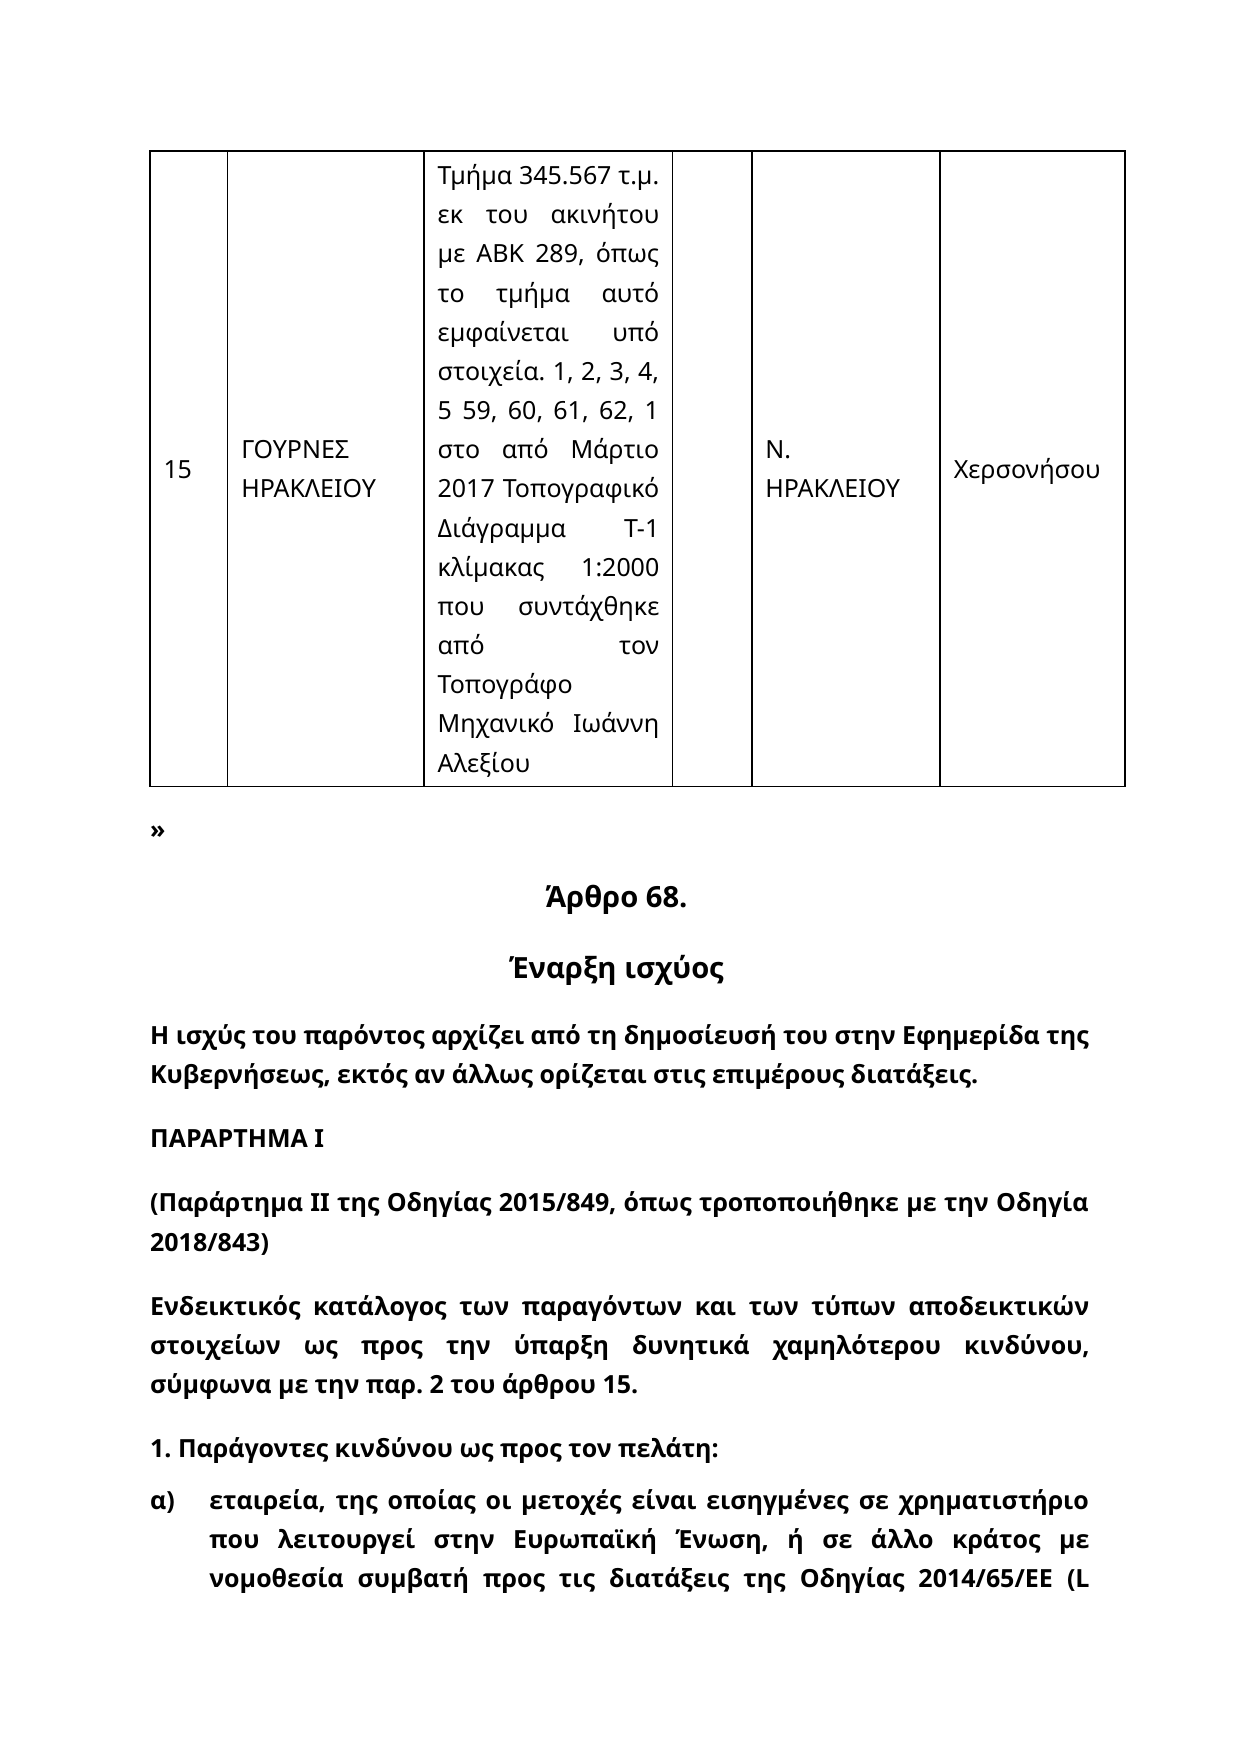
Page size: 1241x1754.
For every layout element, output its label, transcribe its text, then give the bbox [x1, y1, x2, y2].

list α) εταιρεία, της οποίας οι μετοχές είναι εισηγμένες σε χρηματιστήριο που λειτουργεί στην Ευρωπαϊκή Ένωση, ή σε άλλο κράτος με νομοθεσία συμβατή προς τις διατάξεις της Οδηγίας 2014/65/ΕΕ (L [150, 1483, 1090, 1595]
table_cell ΓΟΥΡΝΕΣ ΗΡΑΚΛΕΙΟΥ [228, 152, 423, 786]
text Η ισχύς του παρόντος αρχίζει από τη δημοσίευσή του στην Εφημερίδα της Κυβερνήσεως, εκτός αν άλλως ορίζεται στις επιμέρους διατάξεις. [150, 1018, 1090, 1091]
table_cell Χερσονήσου [941, 152, 1124, 786]
text 1. Παράγοντες κινδύνου ως προς τον πελάτη: [150, 1431, 1090, 1465]
text ΠΑΡΑΡΤΗΜΑ Ι [150, 1121, 1090, 1155]
table_cell [673, 152, 751, 786]
table_cell Τμήμα 345.567 τ.μ. εκ του ακινήτου με ΑΒΚ 289, όπως το τμήμα αυτό εμφαίνεται υπό στοιχεία. 1, 2, 3, 4, 5 59, 60, 61, 62, 1 στο από Μάρτιο 2017 Τοπογραφικό Διάγραμμα Τ-1 κλίμακας 1:2000 που συντάχθηκε από τον Τοπογράφο Μηχανικό Ιωάννη Αλεξίου [425, 152, 672, 786]
text Ενδεικτικός κατάλογος των παραγόντων και των τύπων αποδεικτικών στοιχείων ως προς την ύπαρξη δυνητικά χαμηλότερου κινδύνου, σύμφωνα με την παρ. 2 του άρθρου 15. [150, 1288, 1090, 1401]
text » [150, 812, 1090, 846]
subtitle Έναρξη ισχύος [150, 947, 1090, 987]
table_cell Ν. ΗΡΑΚΛΕΙΟΥ [753, 152, 939, 786]
table_cell 15 [151, 152, 227, 786]
subtitle Άρθρο 68. [150, 876, 1090, 916]
text (Παράρτημα II της Οδηγίας 2015/849, όπως τροποποιήθηκε με την Οδηγία 2018/843) [150, 1185, 1090, 1258]
